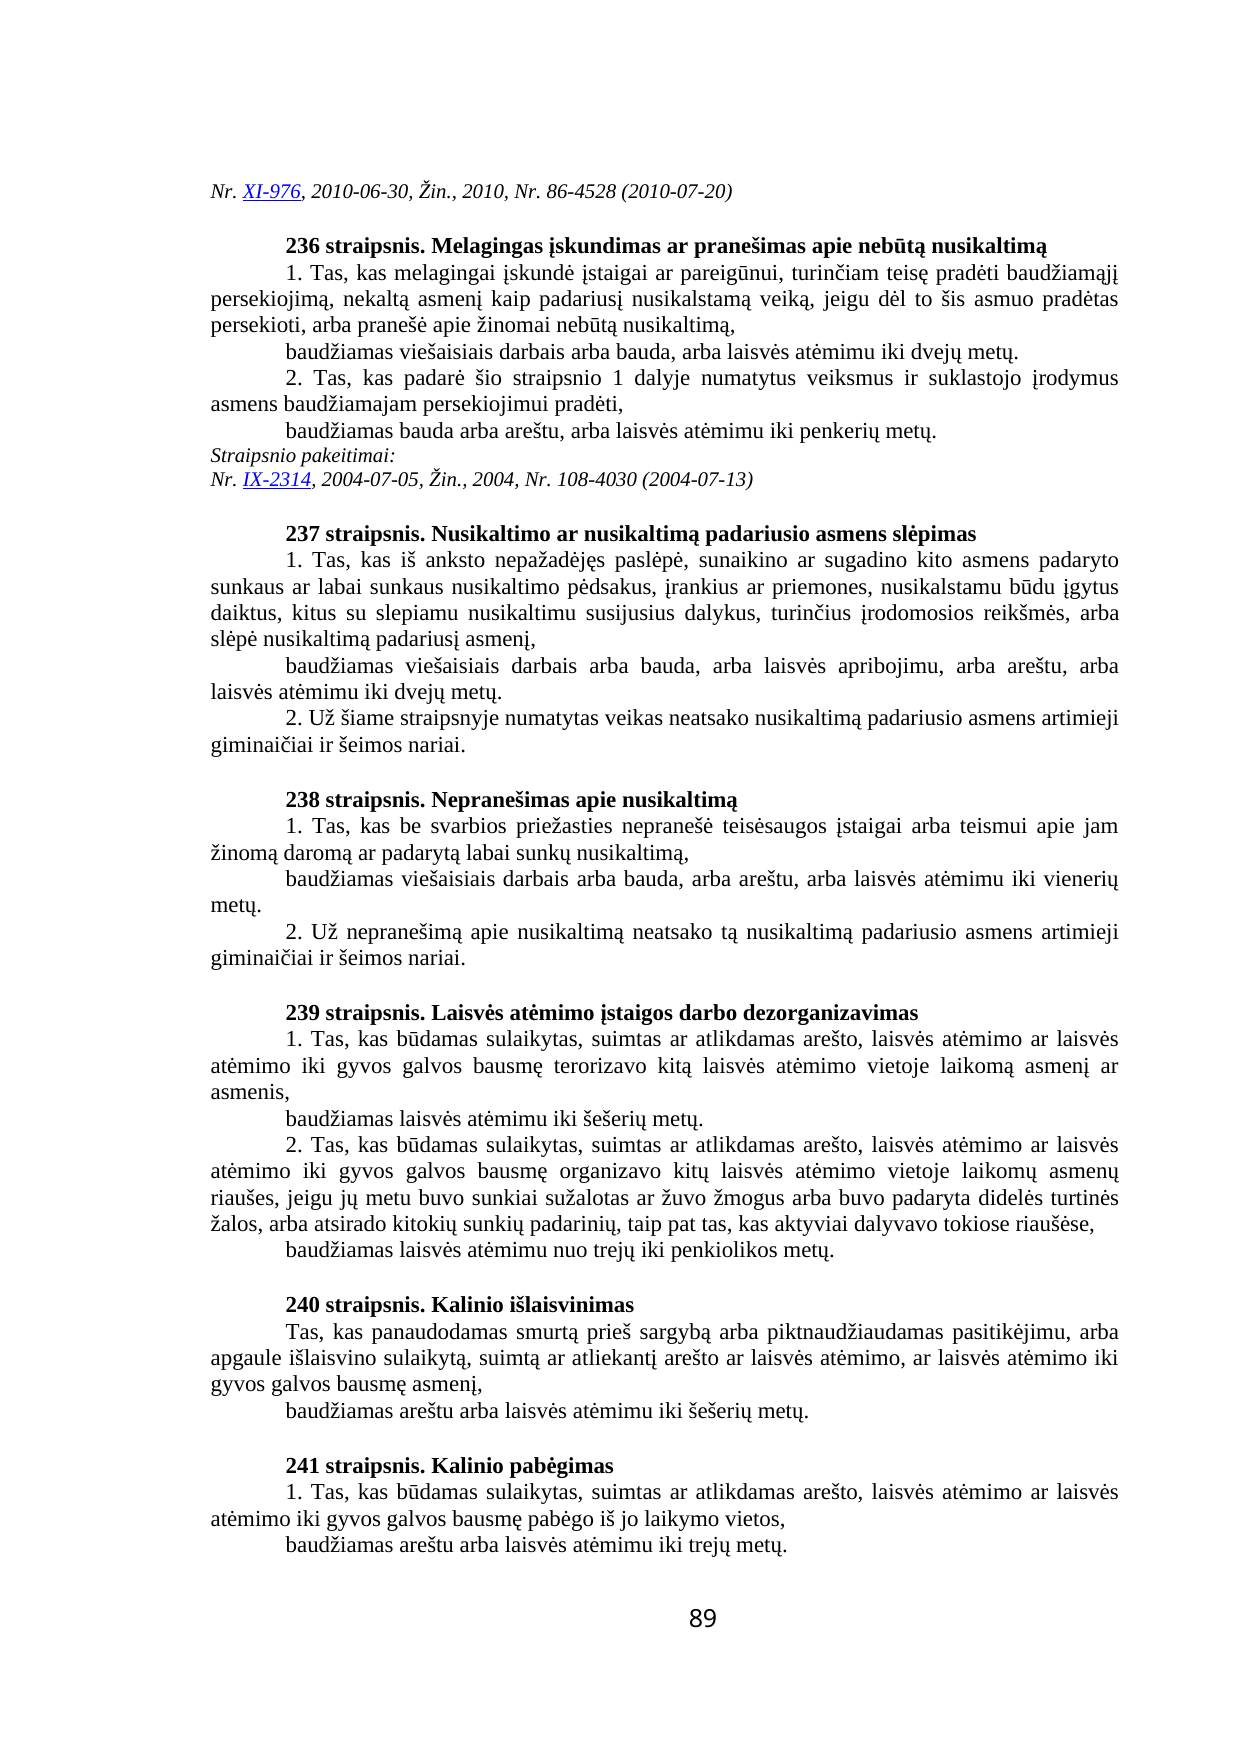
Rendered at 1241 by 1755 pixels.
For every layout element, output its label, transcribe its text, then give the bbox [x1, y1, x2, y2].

text 1. Tas, kas be svarbios priežasties nepranešė teisėsaugos įstaigai arba teismui apie jam žinomą daromą ar padarytą labai sunkų nusikaltimą, [210, 812, 1120, 865]
text 237 straipsnis. Nusikaltimo ar nusikaltimą padariusio asmens slėpimas [210, 520, 1120, 546]
text baudžiamas bauda arba areštu, arba laisvės atėmimu iki penkerių metų. [210, 417, 1120, 443]
text 2. Tas, kas būdamas sulaikytas, suimtas ar atlikdamas arešto, laisvės atėmimo ar laisvės atėmimo iki gyvos galvos bausmę organizavo kitų laisvės atėmimo vietoje laikomų asmenų riaušes, jeigu jų metu buvo sunkiai sužalotas ar žuvo žmogus arba buvo padaryta didelės turtinės žalos, arba atsirado kitokių sunkių padarinių, taip pat tas, kas aktyviai dalyvavo tokiose riaušėse, [210, 1131, 1120, 1236]
text Nr. IX-2314, 2004-07-05, Žin., 2004, Nr. 108-4030 (2004-07-13) [210, 467, 1120, 491]
text 240 straipsnis. Kalinio išlaisvinimas [210, 1291, 1120, 1318]
text Tas, kas panaudodamas smurtą prieš sargybą arba piktnaudžiaudamas pasitikėjimu, arba apgaule išlaisvino sulaikytą, suimtą ar atliekantį arešto ar laisvės atėmimo, ar laisvės atėmimo iki gyvos galvos bausmę asmenį, [210, 1318, 1120, 1397]
text Straipsnio pakeitimai: [210, 443, 1120, 467]
text 1. Tas, kas melagingai įskundė įstaigai ar pareigūnui, turinčiam teisę pradėti baudžiamąjį persekiojimą, nekaltą asmenį kaip padariusį nusikalstamą veiką, jeigu dėl to šis asmuo pradėtas persekioti, arba pranešė apie žinomai nebūtą nusikaltimą, [210, 259, 1120, 338]
text baudžiamas areštu arba laisvės atėmimu iki trejų metų. [210, 1531, 1120, 1557]
text baudžiamas areštu arba laisvės atėmimu iki šešerių metų. [210, 1397, 1120, 1423]
text 236 straipsnis. Melagingas įskundimas ar pranešimas apie nebūtą nusikaltimą [285, 232, 1120, 259]
text 239 straipsnis. Laisvės atėmimo įstaigos darbo dezorganizavimas [210, 999, 1120, 1026]
text 2. Už šiame straipsnyje numatytas veikas neatsako nusikaltimą padariusio asmens artimieji giminaičiai ir šeimos nariai. [210, 704, 1120, 757]
text baudžiamas viešaisiais darbais arba bauda, arba areštu, arba laisvės atėmimu iki vienerių metų. [210, 865, 1120, 918]
text baudžiamas laisvės atėmimu nuo trejų iki penkiolikos metų. [210, 1236, 1120, 1263]
text baudžiamas viešaisiais darbais arba bauda, arba laisvės atėmimu iki dvejų metų. [210, 338, 1120, 364]
text 1. Tas, kas būdamas sulaikytas, suimtas ar atlikdamas arešto, laisvės atėmimo ar laisvės atėmimo iki gyvos galvos bausmę pabėgo iš jo laikymo vietos, [210, 1478, 1120, 1531]
text 1. Tas, kas būdamas sulaikytas, suimtas ar atlikdamas arešto, laisvės atėmimo ar laisvės atėmimo iki gyvos galvos bausmę terorizavo kitą laisvės atėmimo vietoje laikomą asmenį ar asmenis, [210, 1026, 1120, 1104]
text 1. Tas, kas iš anksto nepažadėjęs paslėpė, sunaikino ar sugadino kito asmens padaryto sunkaus ar labai sunkaus nusikaltimo pėdsakus, įrankius ar priemones, nusikalstamu būdu įgytus daiktus, kitus su slepiamu nusikaltimu susijusius dalykus, turinčius įrodomosios reikšmės, arba slėpė nusikaltimą padariusį asmenį, [210, 546, 1120, 652]
text 238 straipsnis. Nepranešimas apie nusikaltimą [210, 786, 1120, 812]
text Nr. XI-976, 2010-06-30, Žin., 2010, Nr. 86-4528 (2010-07-20) [210, 179, 1120, 203]
text 2. Už nepranešimą apie nusikaltimą neatsako tą nusikaltimą padariusio asmens artimieji giminaičiai ir šeimos nariai. [210, 918, 1120, 970]
text 241 straipsnis. Kalinio pabėgimas [210, 1452, 1120, 1478]
text 2. Tas, kas padarė šio straipsnio 1 dalyje numatytus veiksmus ir suklastojo įrodymus asmens baudžiamajam persekiojimui pradėti, [210, 364, 1120, 417]
text baudžiamas viešaisiais darbais arba bauda, arba laisvės apribojimu, arba areštu, arba laisvės atėmimu iki dvejų metų. [210, 652, 1120, 704]
text baudžiamas laisvės atėmimu iki šešerių metų. [210, 1104, 1120, 1131]
